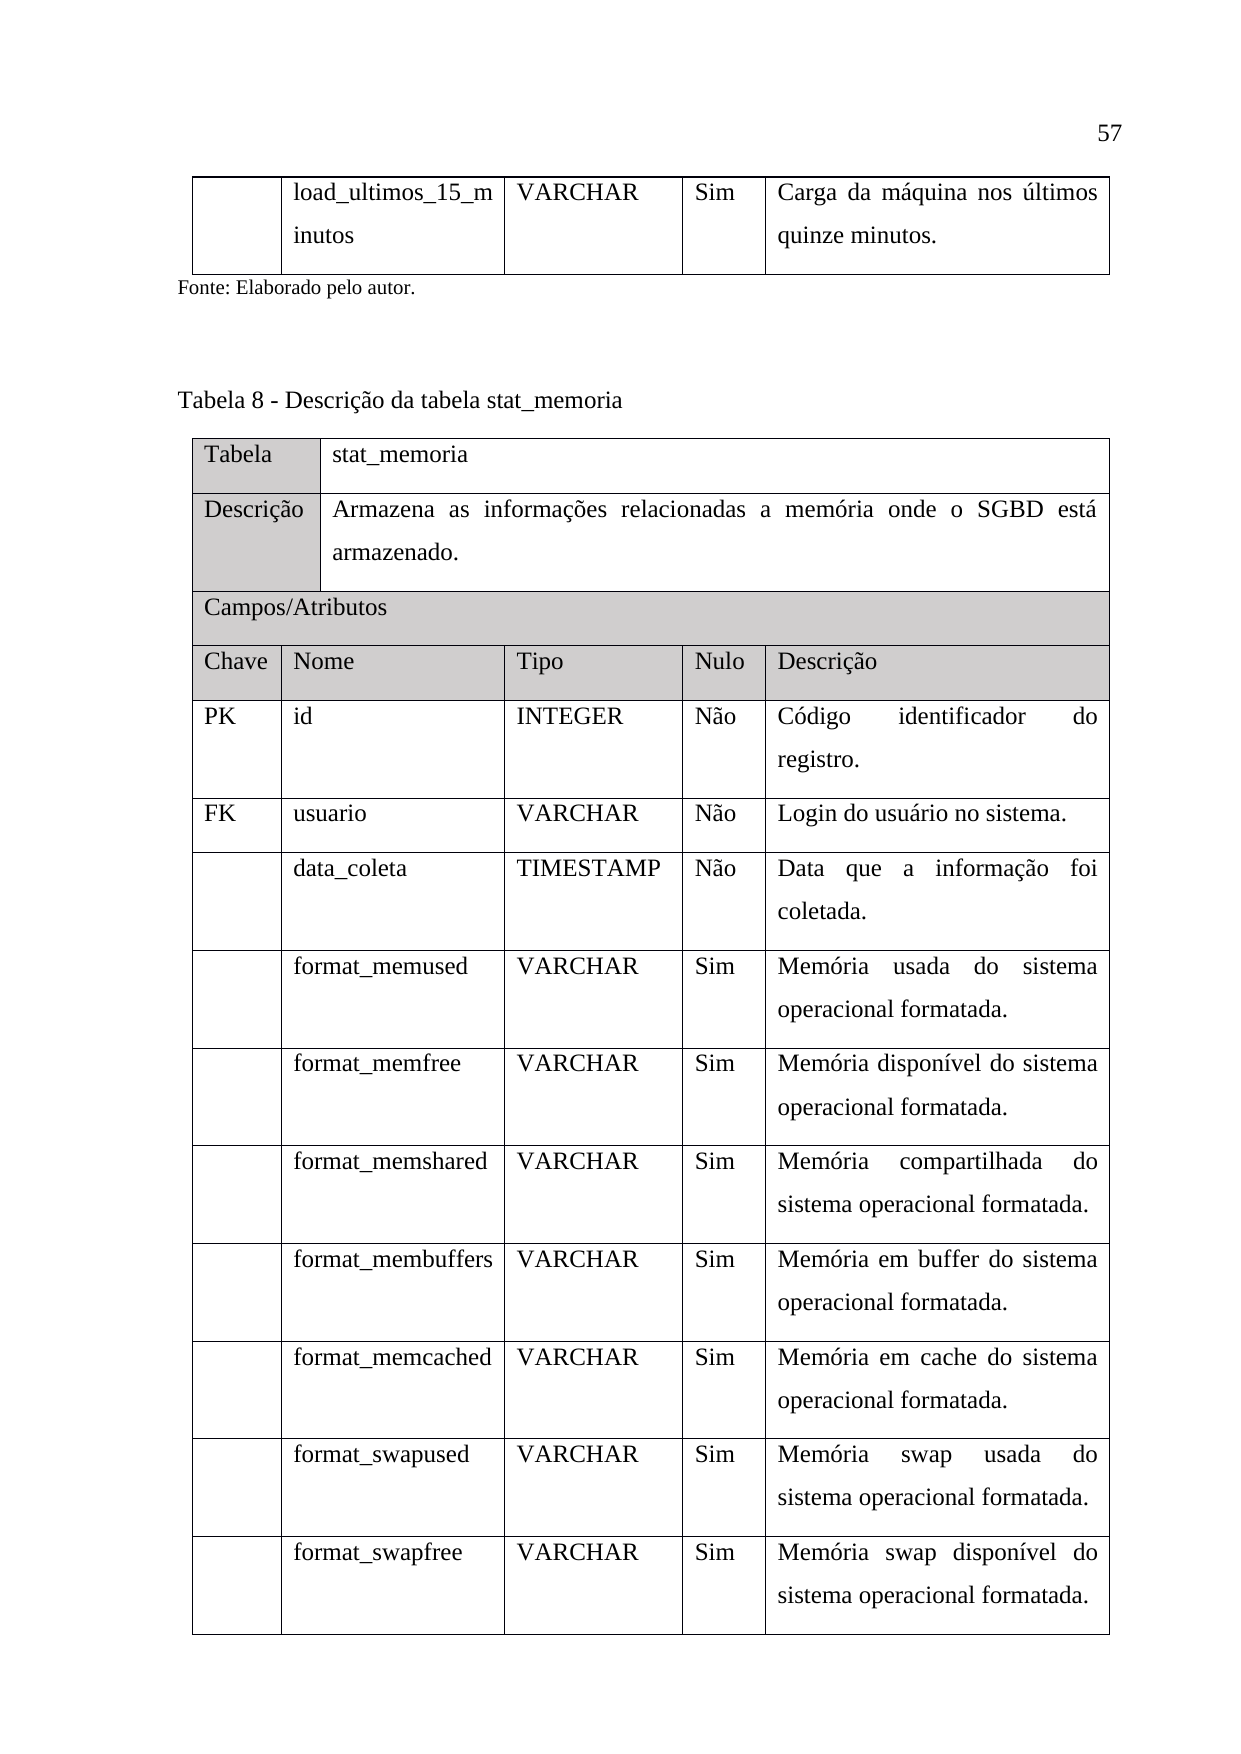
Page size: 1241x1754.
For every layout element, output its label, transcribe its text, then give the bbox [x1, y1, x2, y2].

table_cell Sim [683, 1146, 765, 1243]
table_cell Sim [683, 1049, 765, 1145]
table_cell VARCHAR [505, 799, 682, 852]
table_cell [193, 1439, 281, 1536]
table_cell Memória usada do sistema operacional formatada. [766, 951, 1109, 1047]
table_cell Campos/Atributos [193, 592, 1109, 645]
table_cell data_coleta [282, 853, 504, 950]
table_cell Código identificador do registro. [766, 701, 1109, 797]
table_header Tabela [193, 439, 320, 493]
table_cell [193, 1146, 281, 1243]
table_cell Memória em cache do sistema operacional formatada. [766, 1342, 1109, 1438]
table_cell [193, 1049, 281, 1145]
table_cell [193, 1244, 281, 1341]
table_cell Memória swap usada do sistema operacional formatada. [766, 1439, 1109, 1536]
table_cell Carga da máquina nos últimos quinze minutos. [766, 178, 1109, 274]
table_cell [193, 178, 281, 274]
table_cell Sim [683, 1439, 765, 1536]
table_cell [193, 951, 281, 1047]
table_cell Tipo [505, 646, 682, 700]
table_cell VARCHAR [505, 1342, 682, 1438]
table_cell Sim [683, 1342, 765, 1438]
table_cell Armazena as informações relacionadas a memória onde o SGBD está armazenado. [321, 494, 1109, 591]
table_cell Memória em buffer do sistema operacional formatada. [766, 1244, 1109, 1341]
table_cell Não [683, 701, 765, 797]
table_cell Memória disponível do sistema operacional formatada. [766, 1049, 1109, 1145]
table_cell Sim [683, 1244, 765, 1341]
table_cell Sim [683, 951, 765, 1047]
table_cell Não [683, 853, 765, 950]
text Tabela 8 - Descrição da tabela stat_memoria [177, 385, 1122, 413]
table_cell VARCHAR [505, 1146, 682, 1243]
table_cell id [282, 701, 504, 797]
table_cell format_memused [282, 951, 504, 1047]
table_cell Não [683, 799, 765, 852]
list Fonte: Elaborado pelo autor. [177, 275, 1122, 299]
table_cell VARCHAR [505, 1049, 682, 1145]
table_cell format_memcached [282, 1342, 504, 1438]
table_cell [193, 1537, 281, 1634]
table_cell Login do usuário no sistema. [766, 799, 1109, 852]
table_cell format_swapused [282, 1439, 504, 1536]
table_cell VARCHAR [505, 1439, 682, 1536]
table_cell PK [193, 701, 281, 797]
table_cell Descrição [193, 494, 320, 591]
table_cell [193, 1342, 281, 1438]
table_cell Sim [683, 1537, 765, 1634]
table_cell Memória compartilhada do sistema operacional formatada. [766, 1146, 1109, 1243]
table_cell VARCHAR [505, 951, 682, 1047]
table_cell TIMESTAMP [505, 853, 682, 950]
table_cell Memória swap disponível do sistema operacional formatada. [766, 1537, 1109, 1634]
table_cell Chave [193, 646, 281, 700]
table_cell INTEGER [505, 701, 682, 797]
table_cell FK [193, 799, 281, 852]
table_cell [193, 853, 281, 950]
table_cell Data que a informação foi coletada. [766, 853, 1109, 950]
table_cell Nulo [683, 646, 765, 700]
table_cell Nome [282, 646, 504, 700]
table_cell VARCHAR [505, 178, 682, 274]
table_cell format_memfree [282, 1049, 504, 1145]
table_cell usuario [282, 799, 504, 852]
table_header stat_memoria [321, 439, 1109, 493]
table_cell format_memshared [282, 1146, 504, 1243]
table_cell VARCHAR [505, 1537, 682, 1634]
table_cell VARCHAR [505, 1244, 682, 1341]
table_cell Descrição [766, 646, 1109, 700]
table_cell load_ultimos_15_minutos [282, 178, 504, 274]
table_cell format_swapfree [282, 1537, 504, 1634]
table_cell Sim [683, 178, 765, 274]
table_cell format_membuffers [282, 1244, 504, 1341]
